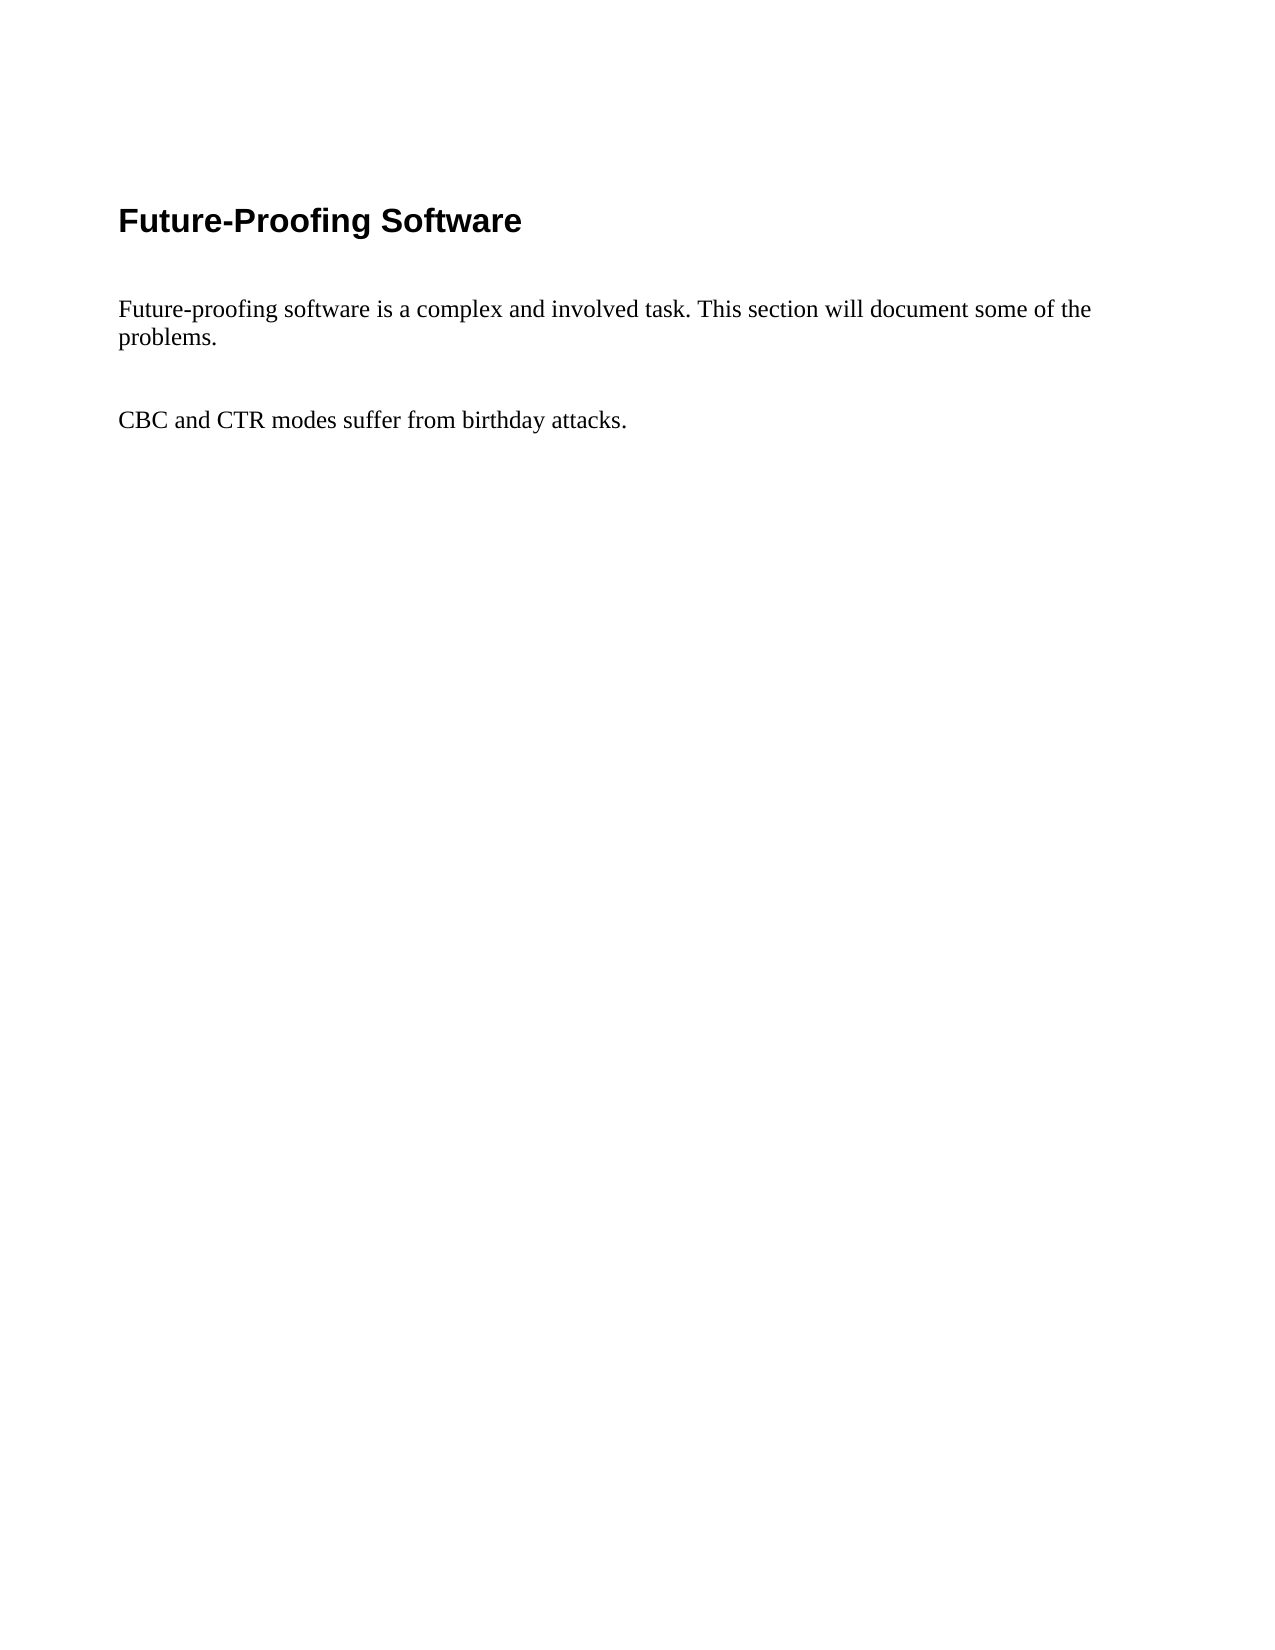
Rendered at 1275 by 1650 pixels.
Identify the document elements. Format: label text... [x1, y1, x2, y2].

text Future-proofing software is a complex and involved task. This section will document some of the problems. [118, 294, 1157, 351]
subtitle Future-Proofing Software [118, 201, 1157, 240]
text CBC and CTR modes suffer from birthday attacks. [118, 405, 1157, 434]
